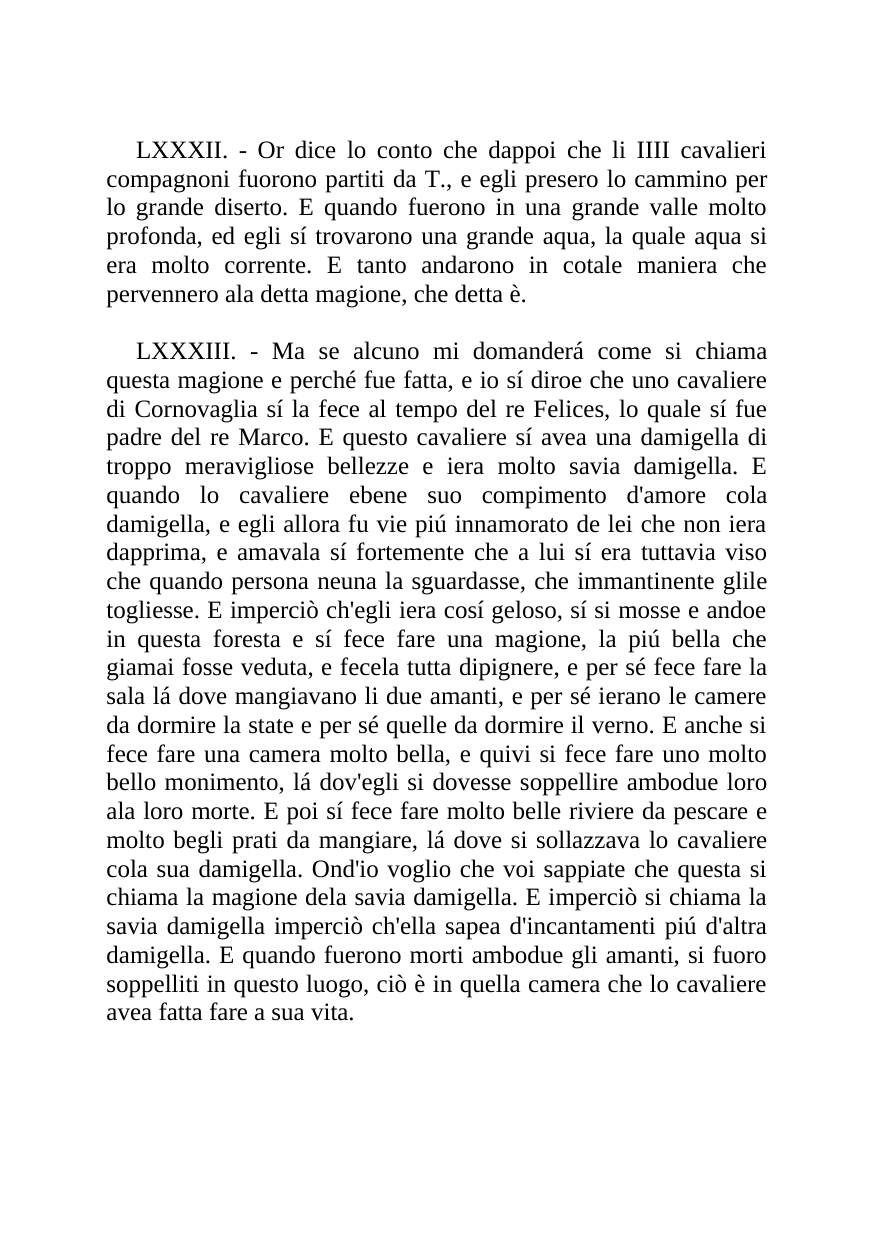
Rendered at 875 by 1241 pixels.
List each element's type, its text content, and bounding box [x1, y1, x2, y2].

text LXXXIII. - Ma se alcuno mi domanderá come si chiama questa magione e perché fue fatta, e io sí diroe che uno cavaliere di Cornovaglia sí la fece al tempo del re Felices, lo quale sí fue padre del re Marco. E questo cavaliere sí avea una damigella di troppo meravigliose bellezze e iera molto savia damigella. E quando lo cavaliere ebene suo compimento d'amore cola damigella, e egli allora fu vie piú innamorato de lei che non iera dapprima, e amavala sí fortemente che a lui sí era tuttavia viso che quando persona neuna la sguardasse, che immantinente glile togliesse. E imperciò ch'egli iera cosí geloso, sí si mosse e andoe in questa foresta e sí fece fare una magione, la piú bella che giamai fosse veduta, e fecela tutta dipignere, e per sé fece fare la sala lá dove mangiavano li due amanti, e per sé ierano le camere da dormire la state e per sé quelle da dormire il verno. E anche si fece fare una camera molto bella, e quivi si fece fare uno molto bello monimento, lá dov'egli si dovesse soppellire ambodue loro ala loro morte. E poi sí fece fare molto belle riviere da pescare e molto begli prati da mangiare, lá dove si sollazzava lo cavaliere cola sua damigella. Ond'io voglio che voi sappiate che questa si chiama la magione dela savia damigella. E imperciò si chiama la savia damigella imperciò ch'ella sapea d'incantamenti piú d'altra damigella. E quando fuerono morti ambodue gli amanti, si fuoro soppelliti in questo luogo, ciò è in quella camera che lo cavaliere avea fatta fare a sua vita. [106, 336, 768, 1026]
text LXXXII. - Or dice lo conto che dappoi che li IIII cavalieri compagnoni fuorono partiti da T., e egli presero lo cammino per lo grande diserto. E quando fuerono in una grande valle molto profonda, ed egli sí trovarono una grande aqua, la quale aqua si era molto corrente. E tanto andarono in cotale maniera che pervennero ala detta magione, che detta è. [106, 135, 768, 307]
